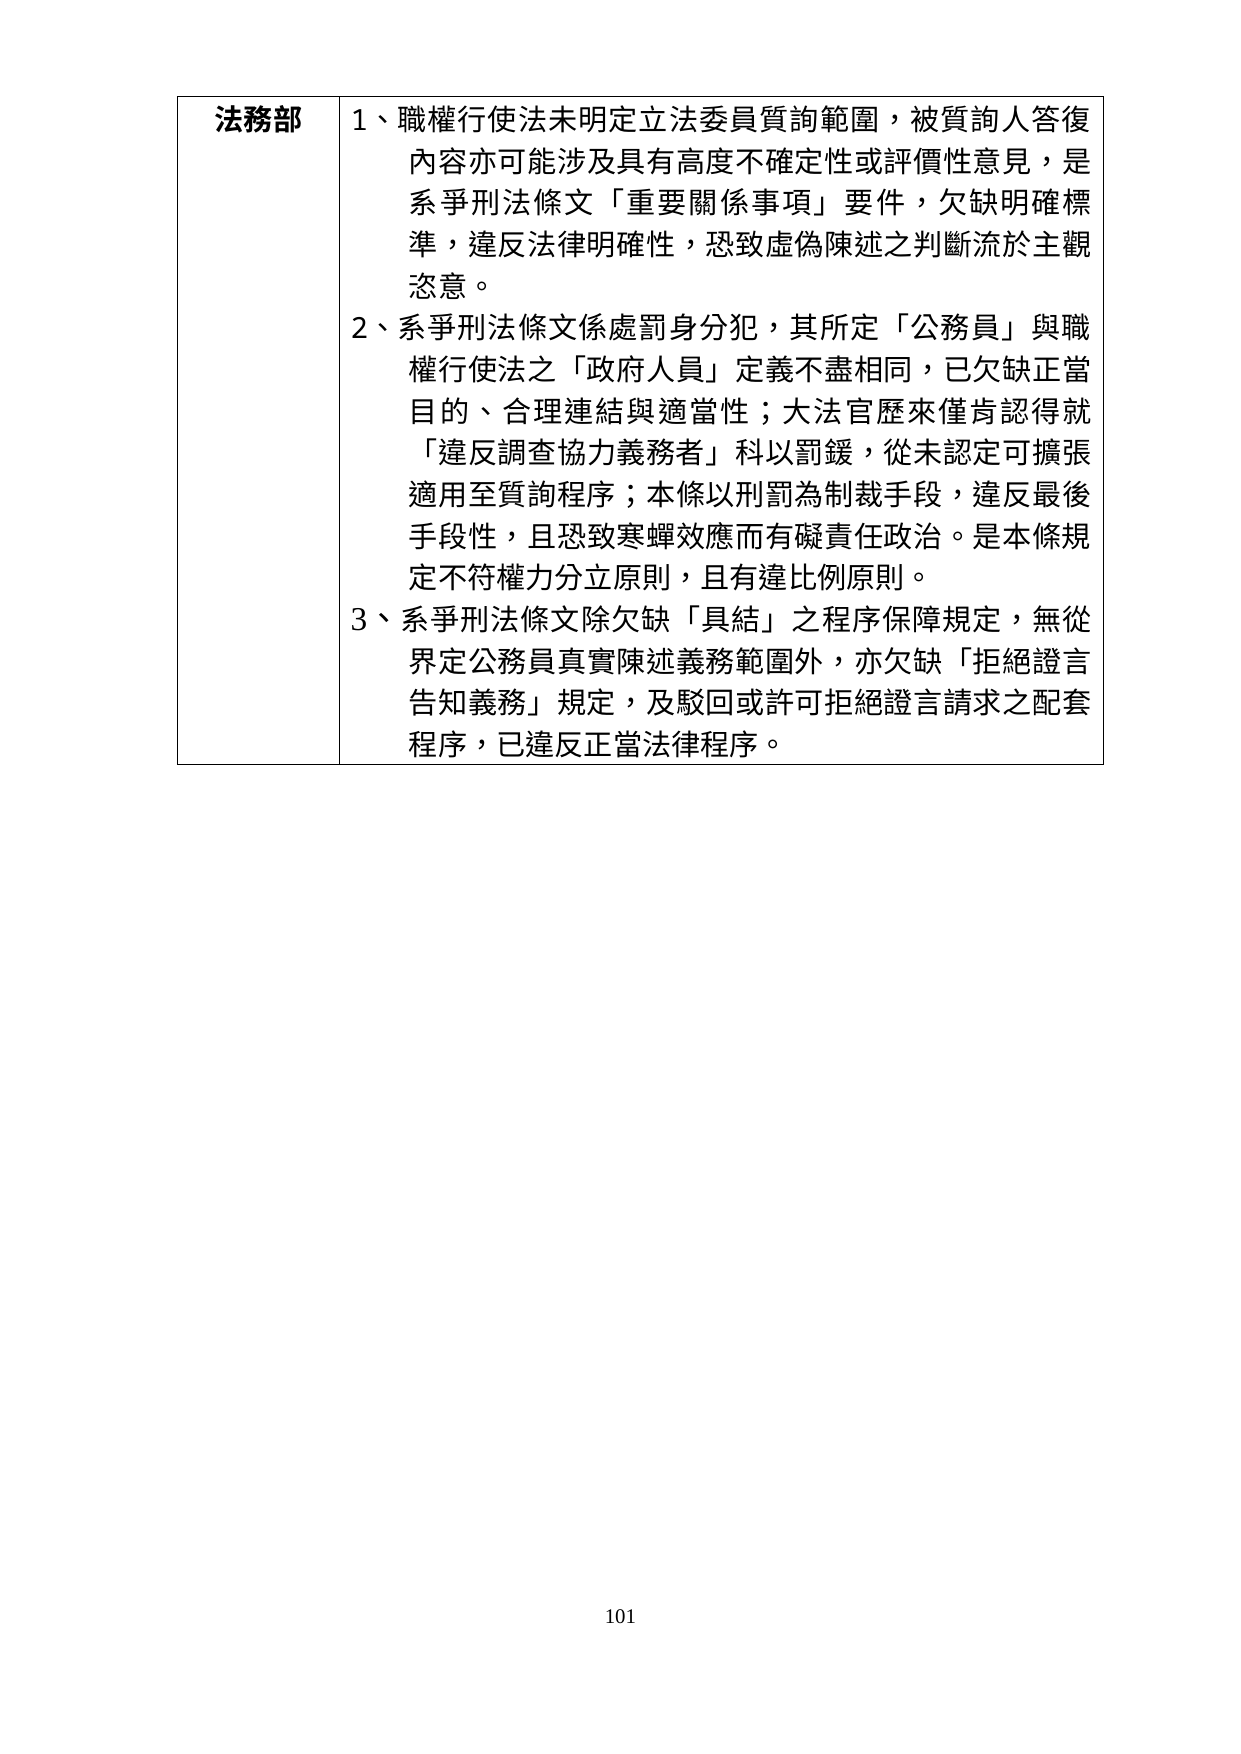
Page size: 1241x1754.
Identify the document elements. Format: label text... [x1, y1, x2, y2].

table_cell 法務部 [178, 97, 339, 764]
table_cell 職權行使法未明定立法委員質詢範圍，被質詢人答復內容亦可能涉及具有高度不確定性或評價性意見，是系爭刑法條文「重要關係事項」要件，欠缺明確標準，違反法律明確性，恐致虛偽陳述之判斷流於主觀恣意。 系爭刑法條文係處罰身分犯，其所定「公務員」與職權行使法之「政府人員」定義不盡相同，已欠缺正當目的、合理連結與適當性；大法官歷來僅肯認得就「違反調查協力義務者」科以罰鍰，從未認定可擴張適用至質詢程序；本條以刑罰為制裁手段，違反最後手段性，且恐致寒蟬效應而有礙責任政治。是本條規定不符權力分立原則，且有違比例原則。 系爭刑法條文除欠缺「具結」之程序保障規定，無從界定公務員真實陳述義務範圍外，亦欠缺「拒絕證言告知義務」規定，及駁回或許可拒絕證言請求之配套程序，已違反正當法律程序。 [340, 97, 1103, 764]
